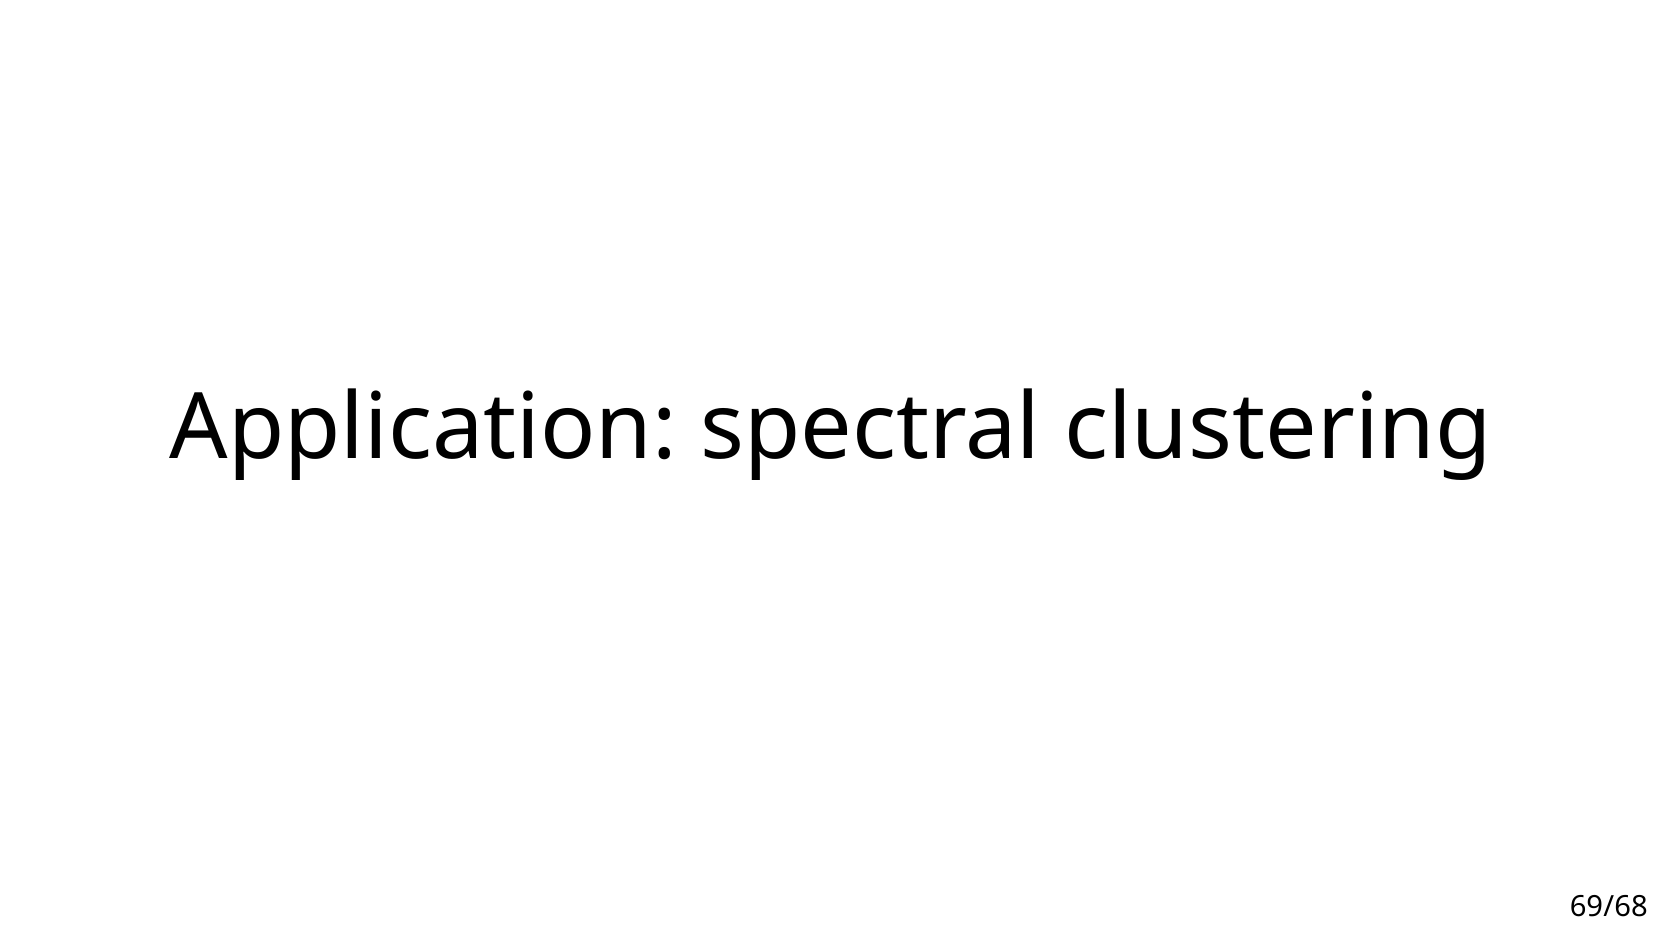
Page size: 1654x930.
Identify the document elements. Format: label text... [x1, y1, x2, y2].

title Application: spectral clustering [87, 344, 1576, 501]
